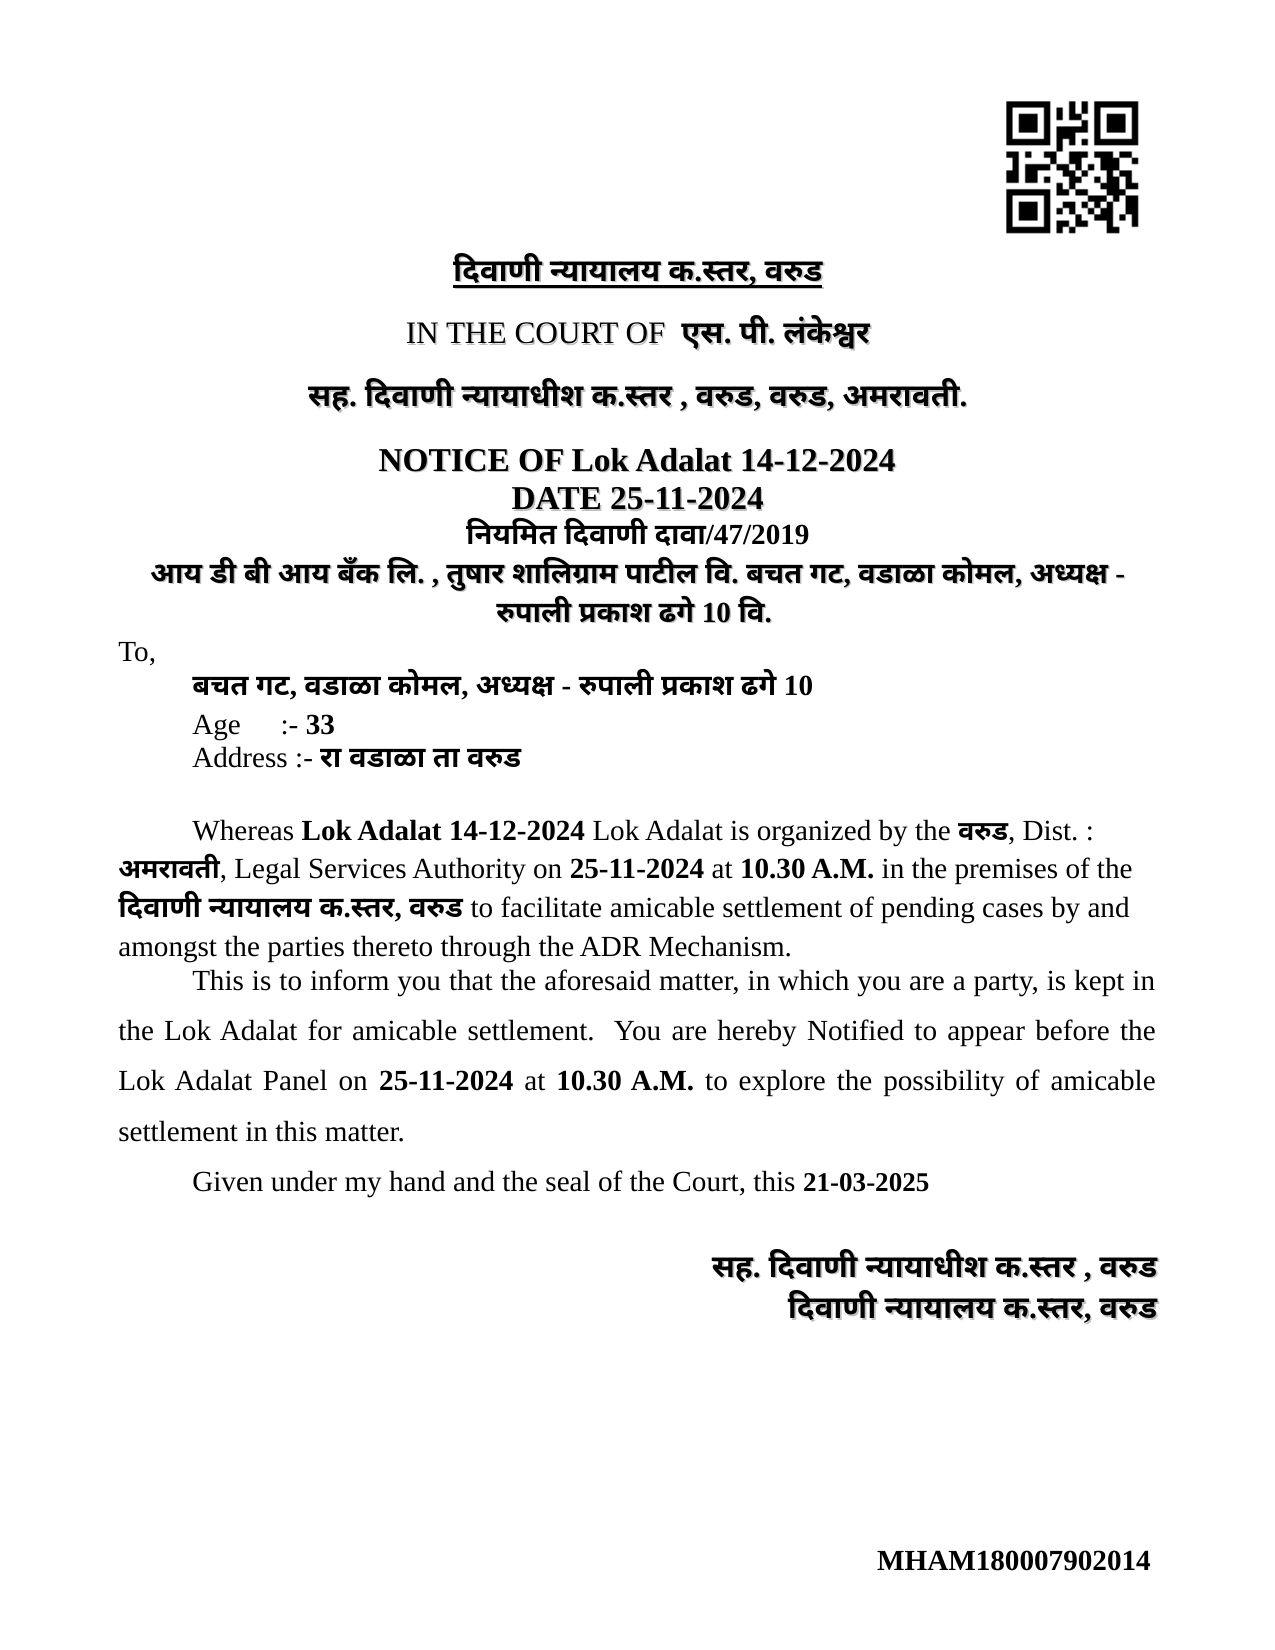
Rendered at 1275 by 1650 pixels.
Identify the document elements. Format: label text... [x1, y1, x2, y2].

text Age :- 33 [118, 707, 1157, 741]
table_cell [864, 85, 1156, 252]
text आय डी बी आय बँक लि. , तुषार शालिग्राम पाटील वि. बचत गट, वडाळा कोमल, अध्यक्ष - रुपाली प्रकाश ढगे 10 वि. [118, 556, 1157, 634]
picture [994, 89, 1151, 246]
text नियमित दिवाणी दावा/47/2019 [118, 517, 1157, 556]
text दिवाणी न्यायालय क.स्तर, वरुड [118, 252, 1157, 294]
text To, [118, 634, 1157, 668]
table_header MHAM180007902014 [864, 1538, 1156, 1582]
text Address :- रा वडाळा ता वरुड [118, 741, 1157, 780]
text सह. दिवाणी न्यायाधीश क.स्तर , वरुड, वरुड, अमरावती. [118, 377, 1157, 419]
text This is to inform you that the aforesaid matter, in which you are a party, is kept in the Lok Adalat for amicable settlement. You are hereby Notified to appear before the Lok Adalat Panel on 25-11-2024 at 10.30 A.M. to explore the possibility of amicable settlement in this matter. [118, 963, 1157, 1147]
text IN THE COURT OF एस. पी. लंकेश्वर [118, 314, 1157, 356]
text NOTICE OF Lok Adalat 14-12-2024 [118, 440, 1157, 478]
text बचत गट, वडाळा कोमल, अध्यक्ष - रुपाली प्रकाश ढगे 10 [118, 668, 1157, 707]
text DATE 25-11-2024 [118, 478, 1157, 517]
text दिवाणी न्यायालय क.स्तर, वरुड [118, 1290, 1157, 1332]
text Whereas Lok Adalat 14-12-2024 Lok Adalat is organized by the वरुड, Dist. : अमरावती, Legal Services Authority on 25-11-2024 at 10.30 A.M. in the premises of the दिवाणी न्यायालय क.स्तर, वरुड to facilitate amicable settlement of pending cases by and amongst the parties thereto through the ADR Mechanism. [118, 813, 1157, 963]
text Given under my hand and the seal of the Court, this 21-03-2025 [118, 1164, 1157, 1197]
text सह. दिवाणी न्यायाधीश क.स्तर , वरुड [118, 1248, 1157, 1290]
